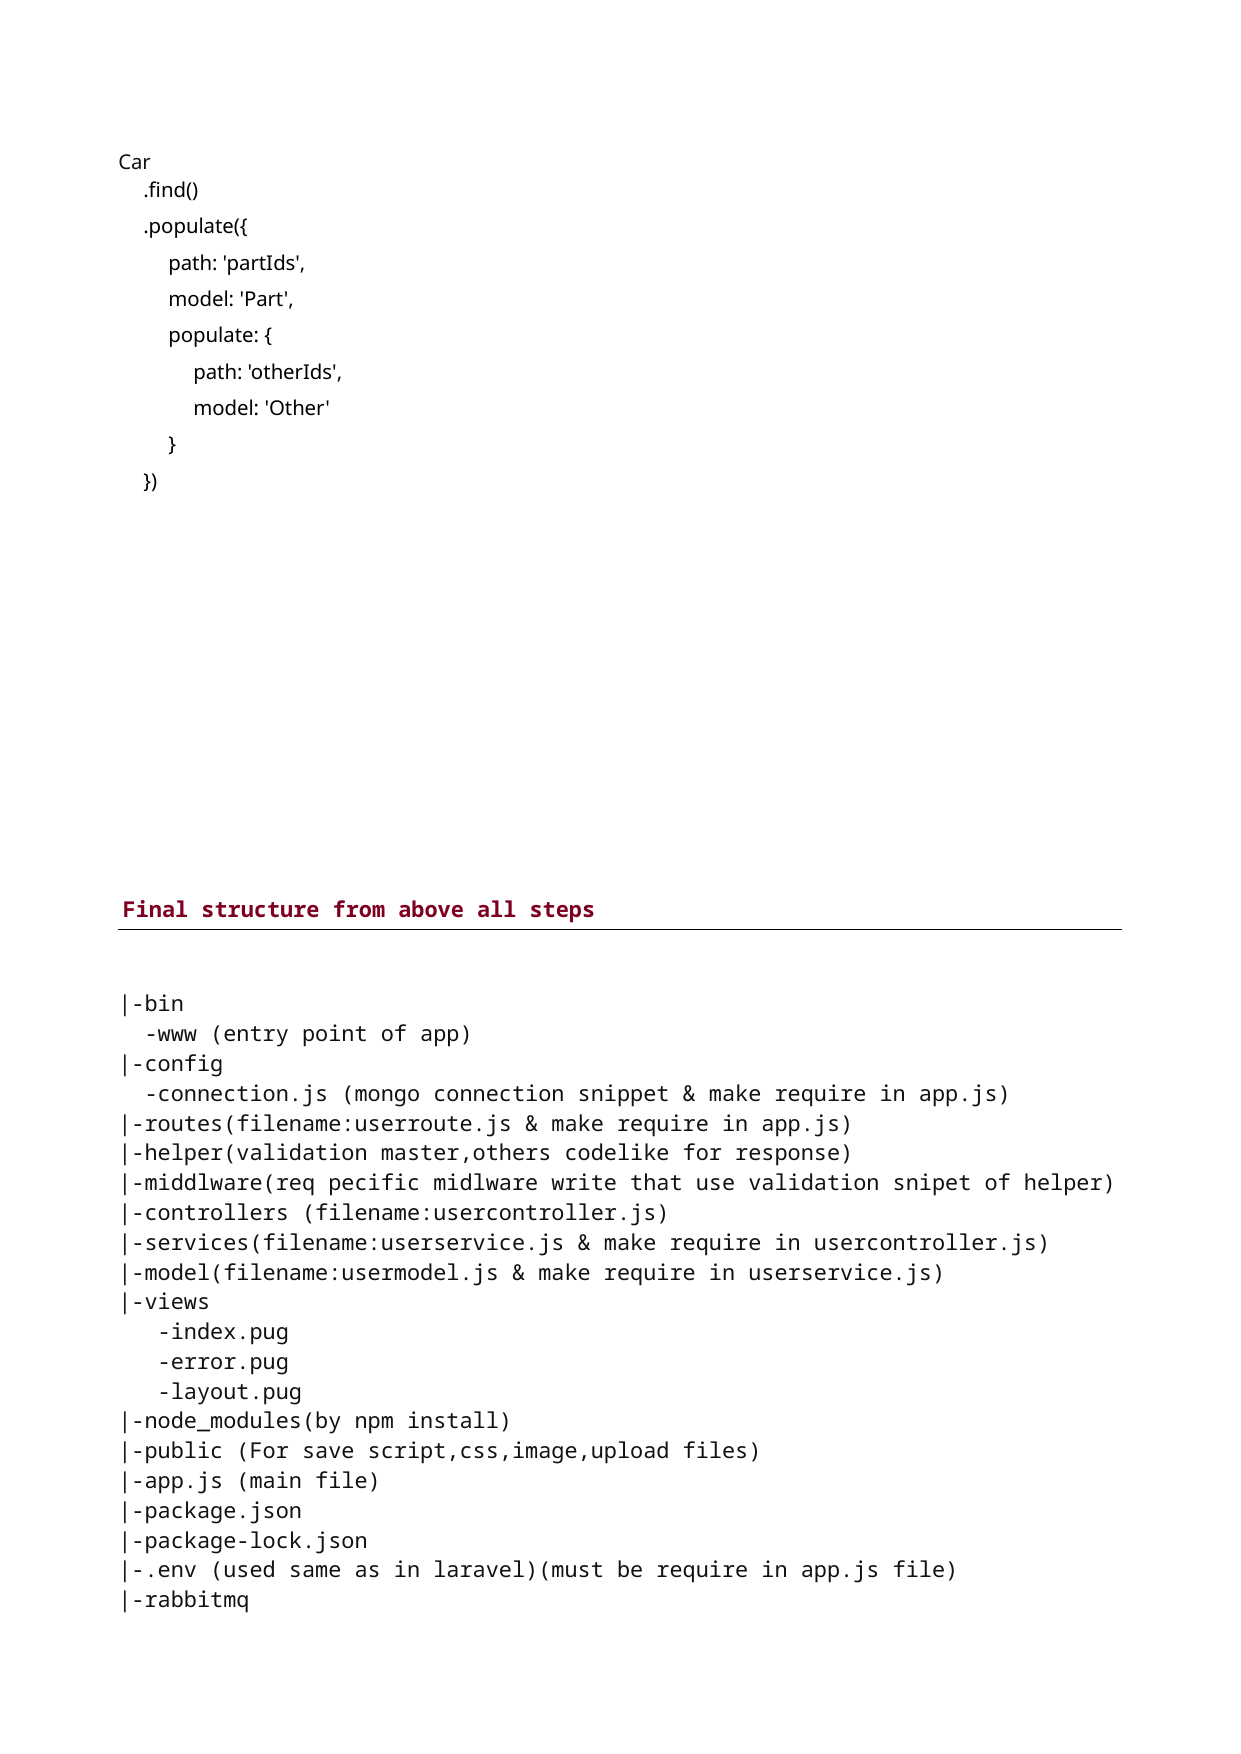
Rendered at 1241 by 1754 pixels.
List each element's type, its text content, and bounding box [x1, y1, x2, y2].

text -www (entry point of app) [118, 1018, 1122, 1048]
text |-public (For save script,css,image,upload files) [118, 1435, 1122, 1465]
text .find() [118, 176, 1122, 204]
text path: 'otherIds', [118, 357, 1122, 385]
text -layout.pug [118, 1376, 1122, 1405]
text |-routes(filename:userroute.js & make require in app.js) [118, 1107, 1122, 1137]
text Final structure from above all steps [118, 890, 1122, 929]
text -error.pug [118, 1346, 1122, 1376]
text -connection.js (mongo connection snippet & make require in app.js) [118, 1078, 1122, 1107]
text |-controllers (filename:usercontroller.js) [118, 1197, 1122, 1227]
text } [118, 430, 1122, 458]
text |-middlware(req pecific midlware write that use validation snipet of helper) [118, 1167, 1122, 1197]
text model: 'Other' [118, 394, 1122, 422]
text model: 'Part', [118, 285, 1122, 313]
text Car [118, 148, 1122, 176]
text |-model(filename:usermodel.js & make require in userservice.js) [118, 1256, 1122, 1286]
text |-.env (used same as in laravel)(must be require in app.js file) [118, 1554, 1122, 1584]
text |-views [118, 1286, 1122, 1316]
text .populate({ [118, 212, 1122, 240]
text |-bin [118, 988, 1122, 1018]
text |-package.json [118, 1495, 1122, 1524]
text -index.pug [118, 1316, 1122, 1346]
text }) [118, 466, 1122, 494]
text |-helper(validation master,others codelike for response) [118, 1137, 1122, 1167]
text |-rabbitmq [118, 1584, 1122, 1614]
text |-app.js (main file) [118, 1465, 1122, 1495]
text |-node_modules(by npm install) [118, 1405, 1122, 1435]
text path: 'partIds', [118, 248, 1122, 276]
text |-package-lock.json [118, 1524, 1122, 1554]
text |-config [118, 1048, 1122, 1078]
text populate: { [118, 321, 1122, 349]
text |-services(filename:userservice.js & make require in usercontroller.js) [118, 1227, 1122, 1256]
